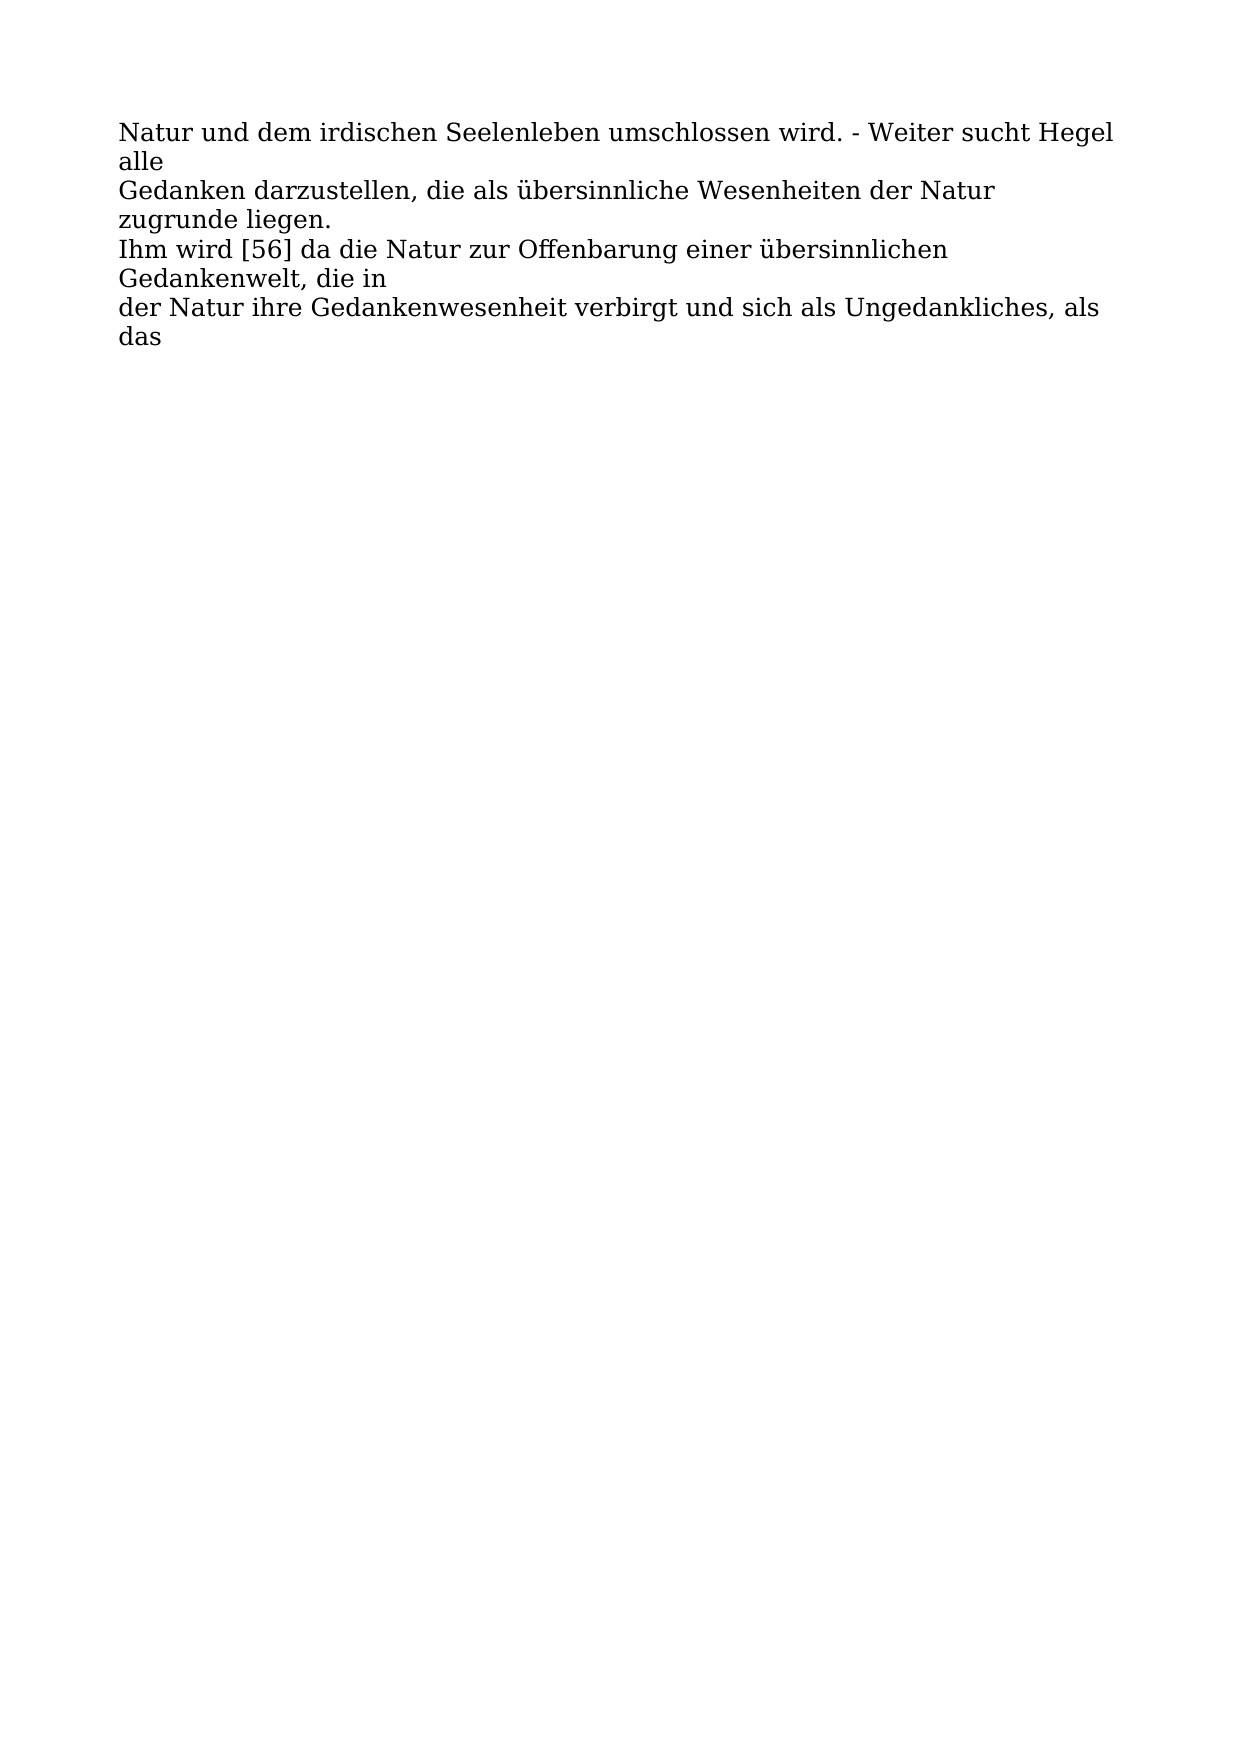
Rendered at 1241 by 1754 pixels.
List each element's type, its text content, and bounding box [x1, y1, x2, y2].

text Ihm wird [56] da die Natur zur Offenbarung einer übersinnlichen Gedankenwelt, die in [118, 235, 1122, 293]
text Natur und dem irdischen Seelenleben umschlossen wird. - Weiter sucht Hegel alle [118, 118, 1122, 176]
text der Natur ihre Gedankenwesenheit verbirgt und sich als Ungedankliches, als das [118, 293, 1122, 351]
text Gedanken darzustellen, die als übersinnliche Wesenheiten der Natur zugrunde liegen. [118, 176, 1122, 235]
